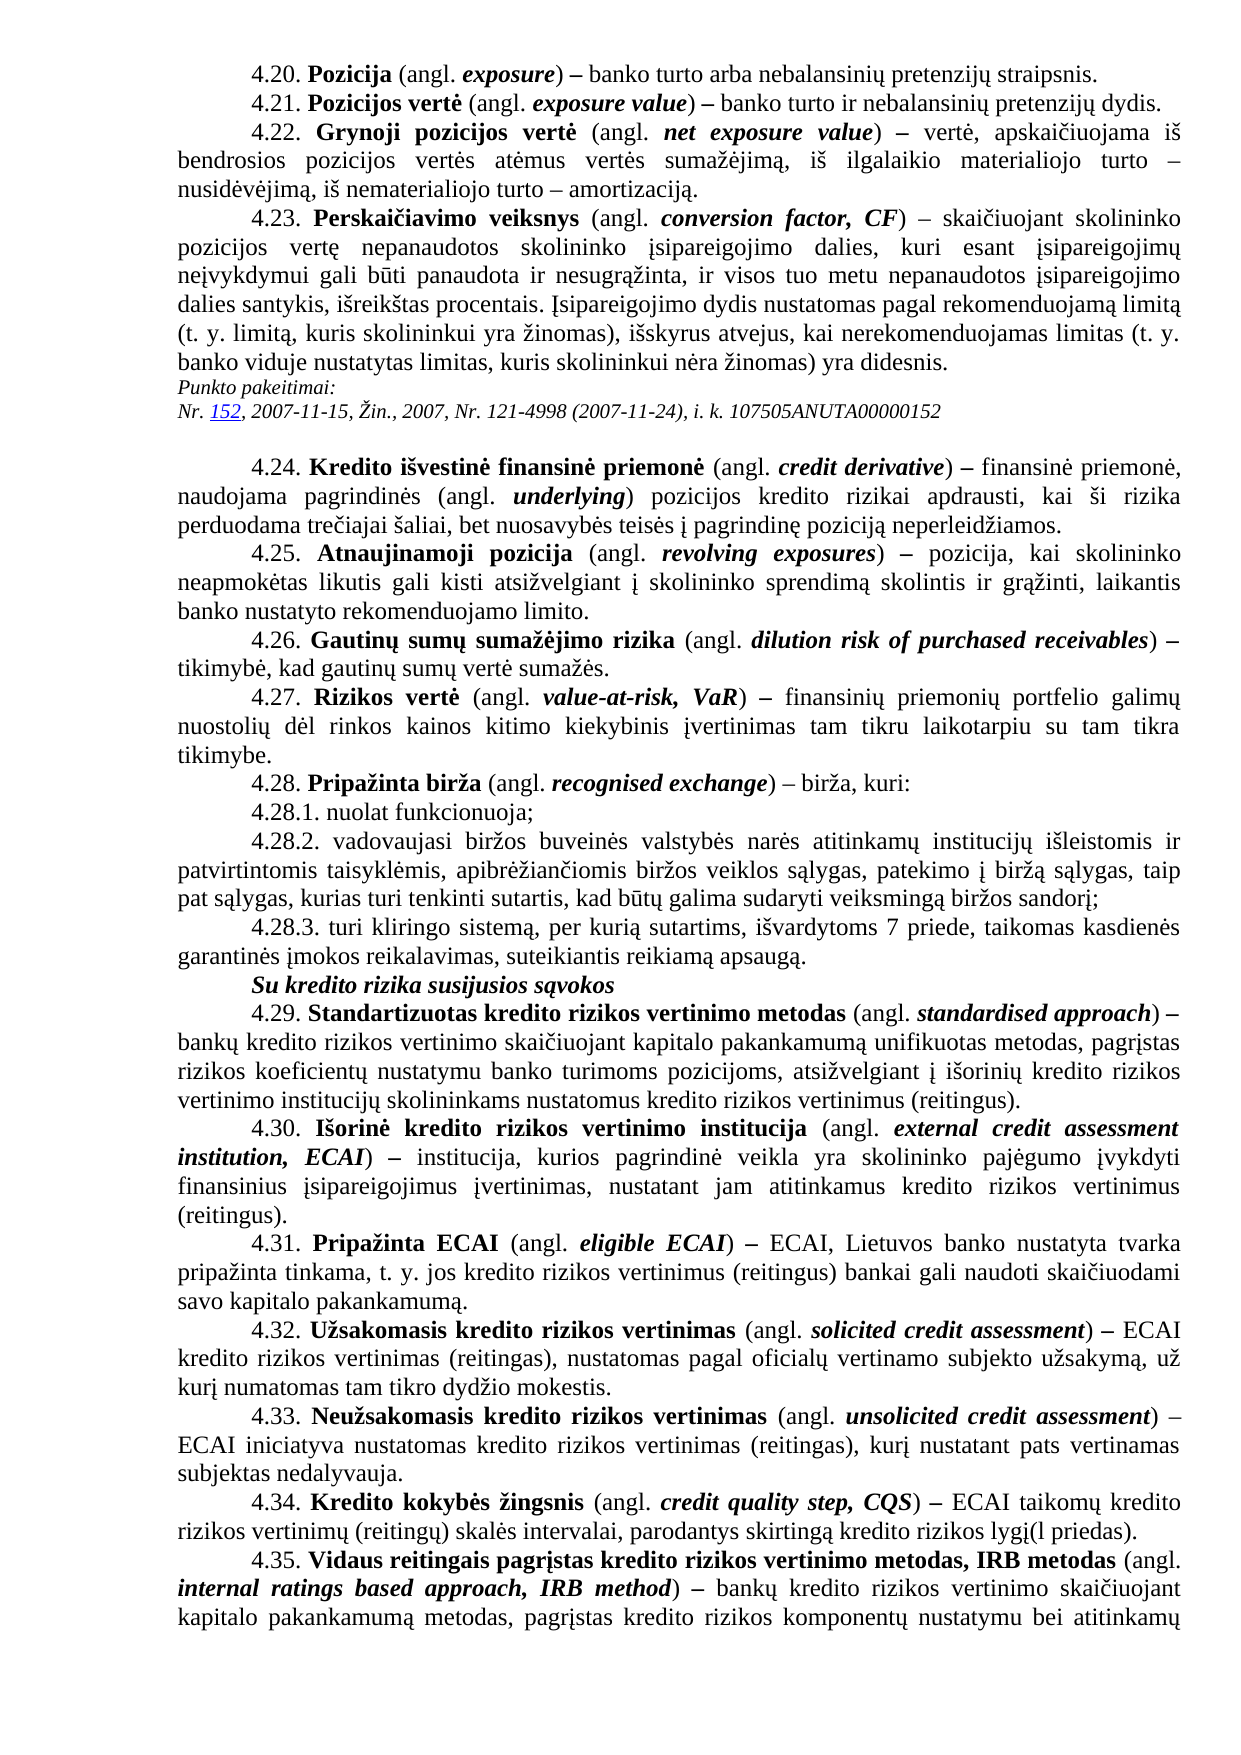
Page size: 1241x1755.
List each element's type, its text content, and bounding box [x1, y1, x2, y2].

text 4.28. Pripažinta birža (angl. recognised exchange) – birža, kuri: [177, 768, 1181, 797]
text 4.23. Perskaičiavimo veiksnys (angl. conversion factor, CF) – skaičiuojant skolininko pozicijos vertę nepanaudotos skolininko įsipareigojimo dalies, kuri esant įsipareigojimų neįvykdymui gali būti panaudota ir nesugrąžinta, ir visos tuo metu nepanaudotos įsipareigojimo dalies santykis, išreikštas procentais. Įsipareigojimo dydis nustatomas pagal rekomenduojamą limitą (t. y. limitą, kuris skolininkui yra žinomas), išskyrus atvejus, kai nerekomenduojamas limitas (t. y. banko viduje nustatytas limitas, kuris skolininkui nėra žinomas) yra didesnis. [177, 203, 1181, 375]
text 4.28.1. nuolat funkcionuoja; [177, 797, 1181, 826]
text 4.21. Pozicijos vertė (angl. exposure value) – banko turto ir nebalansinių pretenzijų dydis. [177, 88, 1181, 117]
text 4.25. Atnaujinamoji pozicija (angl. revolving exposures) – pozicija, kai skolininko neapmokėtas likutis gali kisti atsižvelgiant į skolininko sprendimą skolintis ir grąžinti, laikantis banko nustatyto rekomenduojamo limito. [177, 538, 1181, 625]
text 4.35. Vidaus reitingais pagrįstas kredito rizikos vertinimo metodas, IRB metodas (angl. internal ratings based approach, IRB method) – bankų kredito rizikos vertinimo skaičiuojant kapitalo pakankamumą metodas, pagrįstas kredito rizikos komponentų nustatymu bei atitinkamų [177, 1545, 1181, 1631]
text 4.22. Grynoji pozicijos vertė (angl. net exposure value) – vertė, apskaičiuojama iš bendrosios pozicijos vertės atėmus vertės sumažėjimą, iš ilgalaikio materialiojo turto – nusidėvėjimą, iš nematerialiojo turto – amortizaciją. [177, 117, 1181, 203]
text 4.33. Neužsakomasis kredito rizikos vertinimas (angl. unsolicited credit assessment) – ECAI iniciatyva nustatomas kredito rizikos vertinimas (reitingas), kurį nustatant pats vertinamas subjektas nedalyvauja. [177, 1401, 1181, 1487]
text 4.24. Kredito išvestinė finansinė priemonė (angl. credit derivative) – finansinė priemonė, naudojama pagrindinės (angl. underlying) pozicijos kredito rizikai apdrausti, kai ši rizika perduodama trečiajai šaliai, bet nuosavybės teisės į pagrindinę poziciją neperleidžiamos. [177, 452, 1181, 538]
text 4.29. Standartizuotas kredito rizikos vertinimo metodas (angl. standardised approach) – bankų kredito rizikos vertinimo skaičiuojant kapitalo pakankamumą unifikuotas metodas, pagrįstas rizikos koeficientų nustatymu banko turimoms pozicijoms, atsižvelgiant į išorinių kredito rizikos vertinimo institucijų skolininkams nustatomus kredito rizikos vertinimus (reitingus). [177, 998, 1181, 1113]
text 4.32. Užsakomasis kredito rizikos vertinimas (angl. solicited credit assessment) – ECAI kredito rizikos vertinimas (reitingas), nustatomas pagal oficialų vertinamo subjekto užsakymą, už kurį numatomas tam tikro dydžio mokestis. [177, 1315, 1181, 1401]
text Punkto pakeitimai: [177, 375, 1181, 399]
text 4.28.2. vadovaujasi biržos buveinės valstybės narės atitinkamų institucijų išleistomis ir patvirtintomis taisyklėmis, apibrėžiančiomis biržos veiklos sąlygas, patekimo į biržą sąlygas, taip pat sąlygas, kurias turi tenkinti sutartis, kad būtų galima sudaryti veiksmingą biržos sandorį; [177, 826, 1181, 912]
text 4.30. Išorinė kredito rizikos vertinimo institucija (angl. external credit assessment institution, ECAI) – institucija, kurios pagrindinė veikla yra skolininko pajėgumo įvykdyti finansinius įsipareigojimus įvertinimas, nustatant jam atitinkamus kredito rizikos vertinimus (reitingus). [177, 1113, 1181, 1228]
text 4.20. Pozicija (angl. exposure) – banko turto arba nebalansinių pretenzijų straipsnis. [177, 59, 1181, 88]
text 4.26. Gautinų sumų sumažėjimo rizika (angl. dilution risk of purchased receivables) – tikimybė, kad gautinų sumų vertė sumažės. [177, 625, 1181, 682]
text 4.34. Kredito kokybės žingsnis (angl. credit quality step, CQS) – ECAI taikomų kredito rizikos vertinimų (reitingų) skalės intervalai, parodantys skirtingą kredito rizikos lygį(l priedas). [177, 1487, 1181, 1545]
text 4.27. Rizikos vertė (angl. value-at-risk, VaR) – finansinių priemonių portfelio galimų nuostolių dėl rinkos kainos kitimo kiekybinis įvertinimas tam tikru laikotarpiu su tam tikra tikimybe. [177, 682, 1181, 768]
text Nr. 152, 2007-11-15, Žin., 2007, Nr. 121-4998 (2007-11-24), i. k. 107505ANUTA00000152 [177, 399, 1181, 423]
text 4.31. Pripažinta ECAI (angl. eligible ECAI) – ECAI, Lietuvos banko nustatyta tvarka pripažinta tinkama, t. y. jos kredito rizikos vertinimus (reitingus) bankai gali naudoti skaičiuodami savo kapitalo pakankamumą. [177, 1228, 1181, 1315]
text Su kredito rizika susijusios sąvokos [177, 970, 1181, 998]
text 4.28.3. turi kliringo sistemą, per kurią sutartims, išvardytoms 7 priede, taikomas kasdienės garantinės įmokos reikalavimas, suteikiantis reikiamą apsaugą. [177, 912, 1181, 970]
